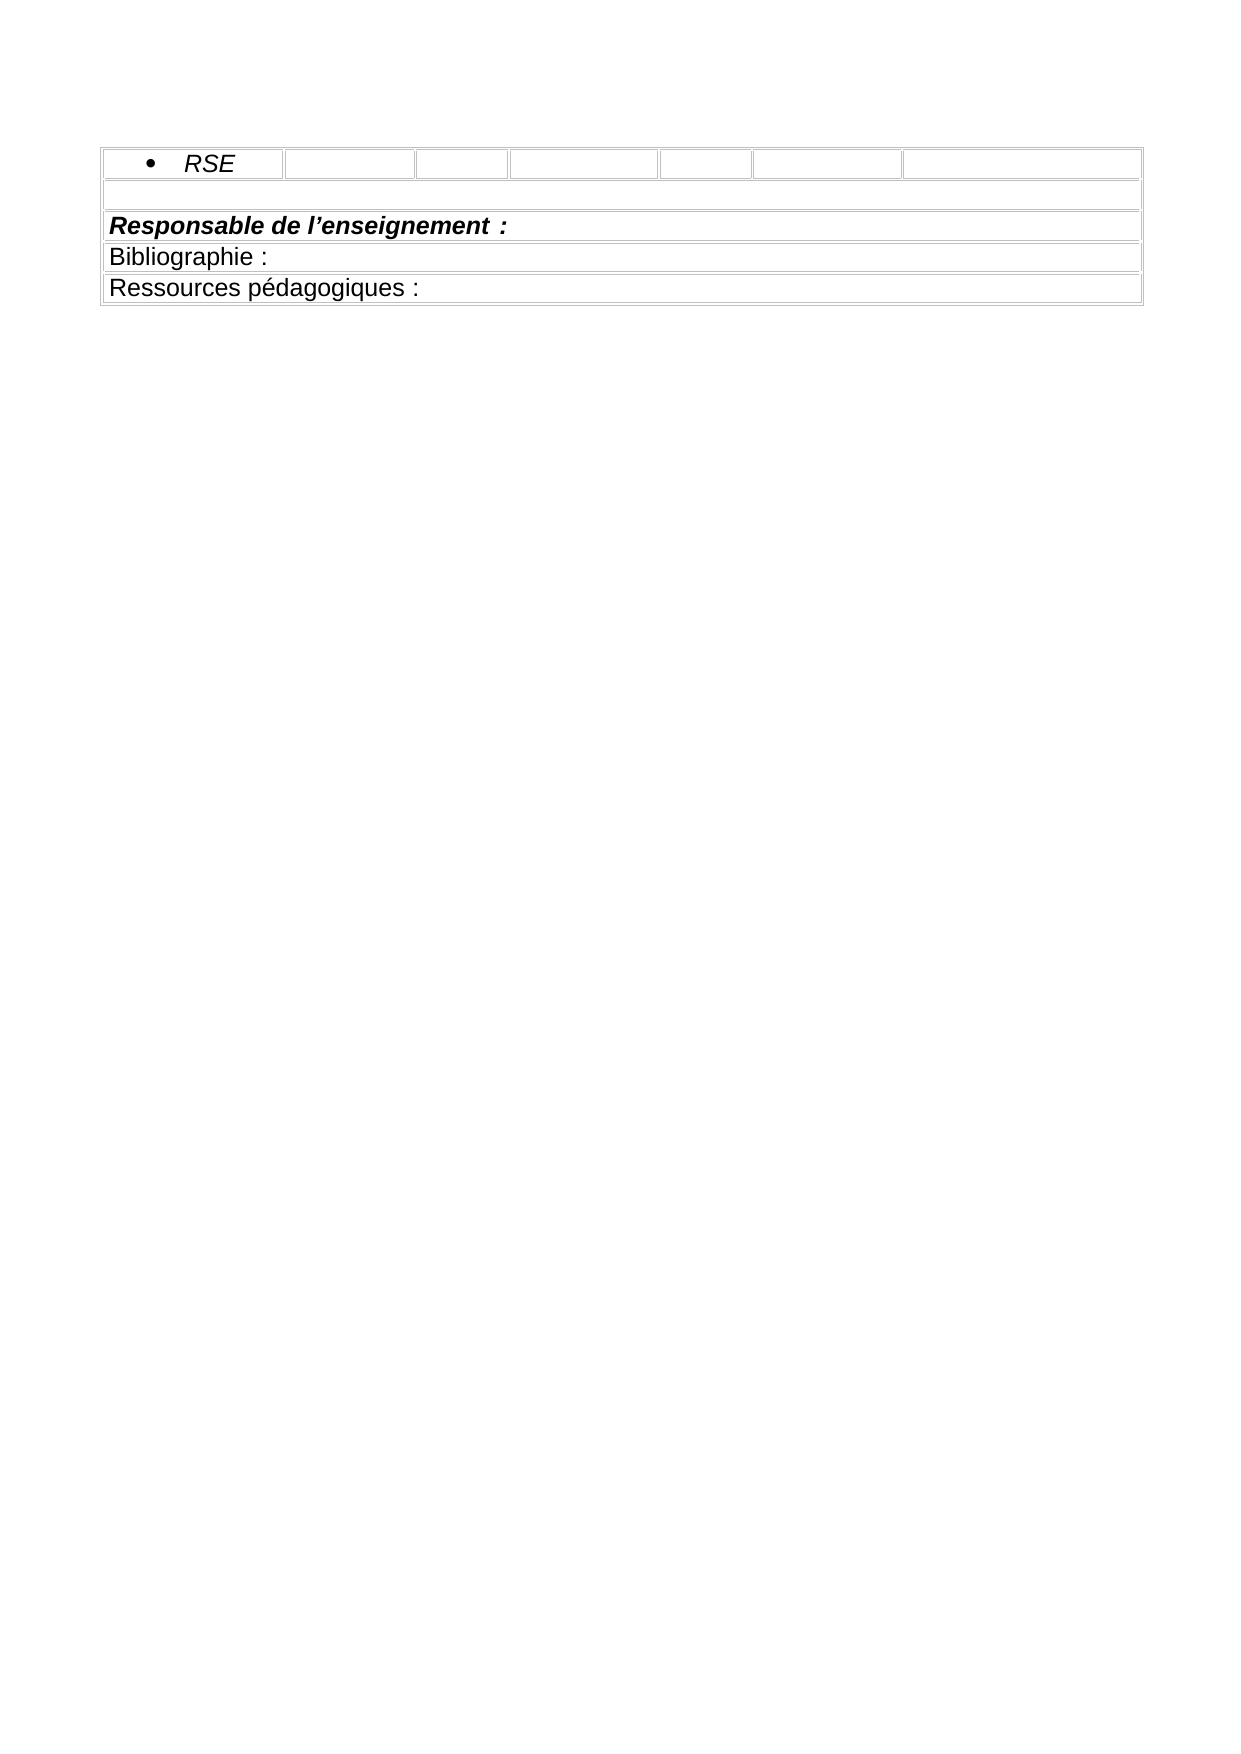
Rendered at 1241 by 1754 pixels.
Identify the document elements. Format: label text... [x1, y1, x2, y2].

table_cell [102, 178, 1142, 209]
table_cell [509, 150, 658, 178]
table_cell Responsable de l’enseignement : [102, 209, 1142, 240]
table_cell [752, 148, 902, 178]
table_cell [902, 148, 1142, 178]
table_cell [415, 150, 508, 178]
table_cell Ressources pédagogiques : [102, 271, 1142, 302]
table_cell [659, 148, 752, 178]
table_cell Bibliographie : [102, 240, 1142, 271]
table_cell [284, 148, 415, 178]
table_cell RSE [104, 150, 283, 178]
